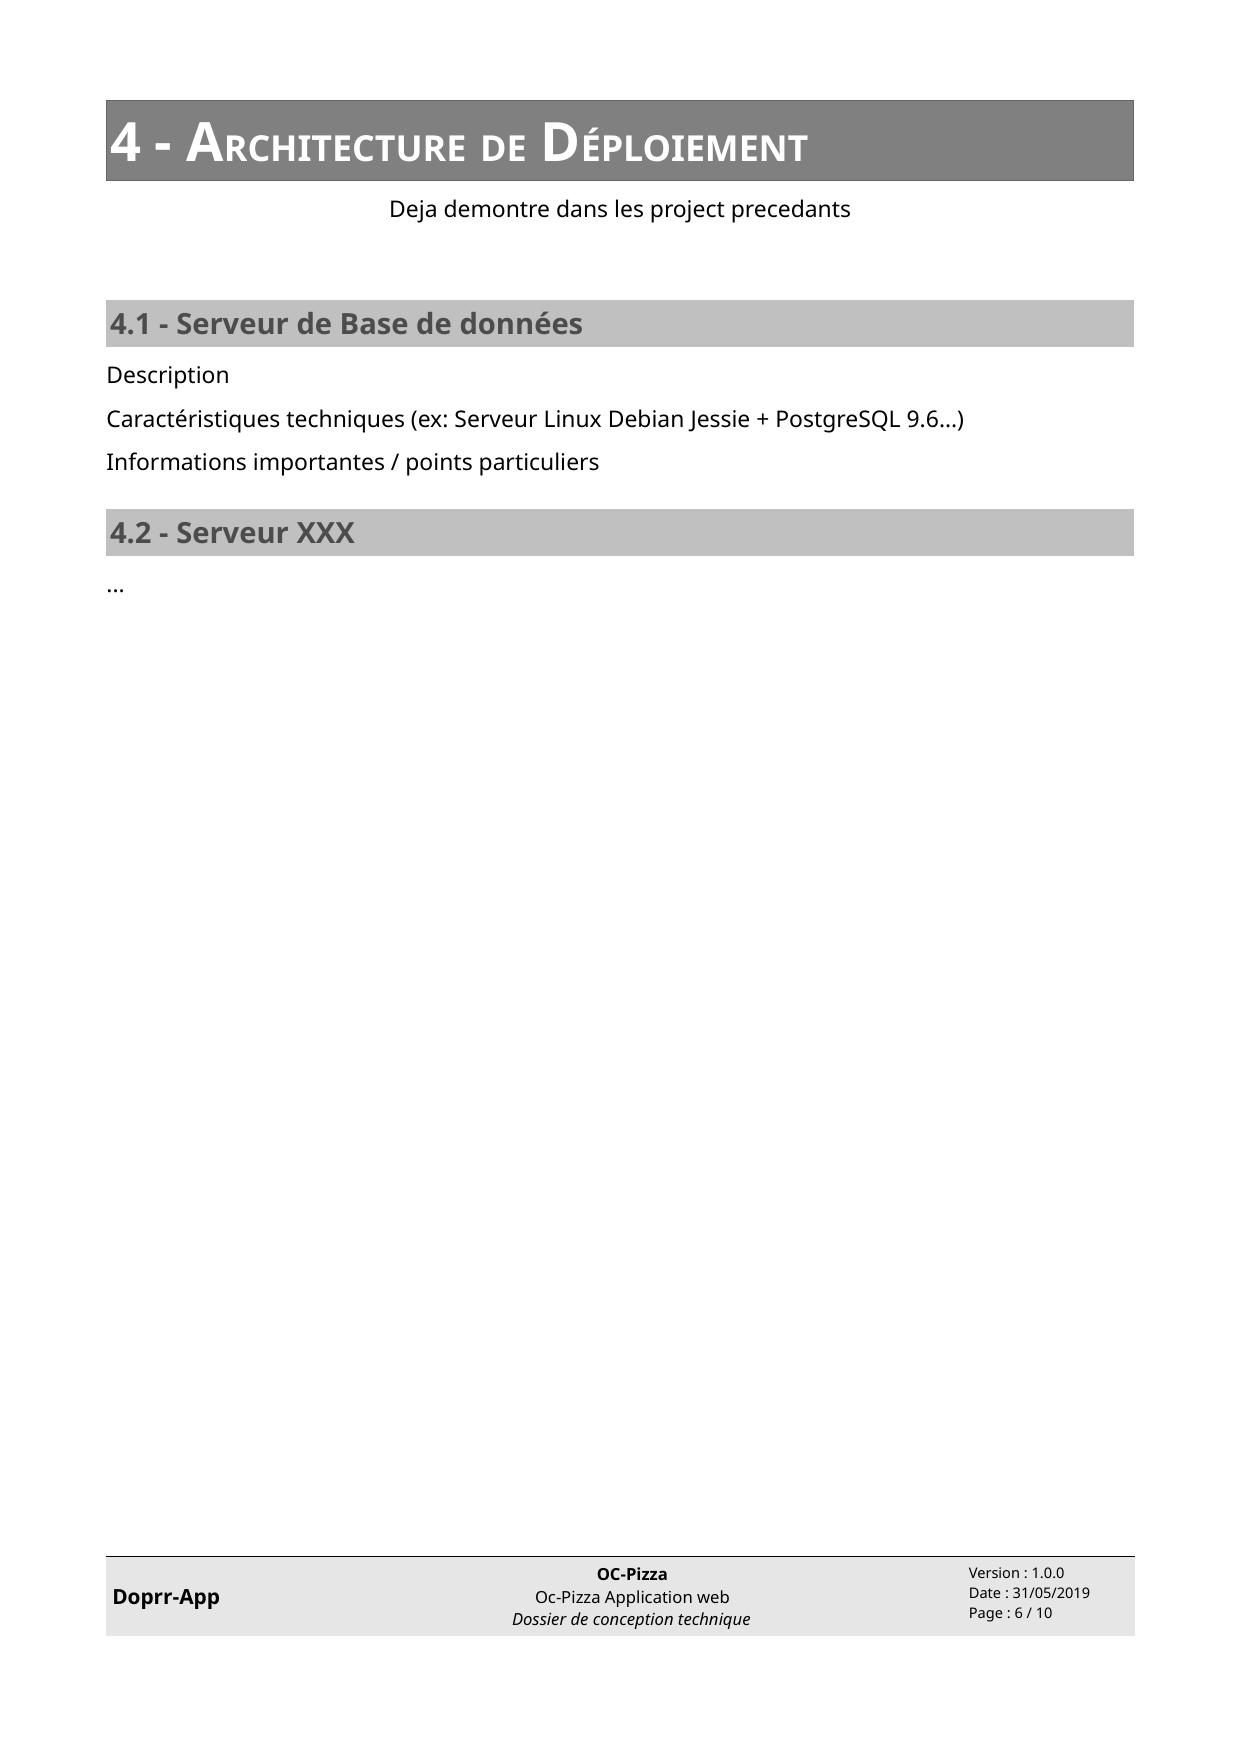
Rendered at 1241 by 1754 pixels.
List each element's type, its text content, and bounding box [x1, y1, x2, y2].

text Informations importantes / points particuliers [106, 446, 1134, 477]
subtitle Architecture de Déploiement [107, 101, 1133, 180]
text Caractéristiques techniques (ex: Serveur Linux Debian Jessie + PostgreSQL 9.6…) [106, 402, 1134, 434]
subtitle Serveur de Base de données [107, 301, 1133, 346]
text Deja demontre dans les project precedants [106, 193, 1134, 225]
text ... [106, 568, 1134, 599]
text Description [106, 359, 1134, 390]
subtitle Serveur XXX [107, 510, 1133, 555]
